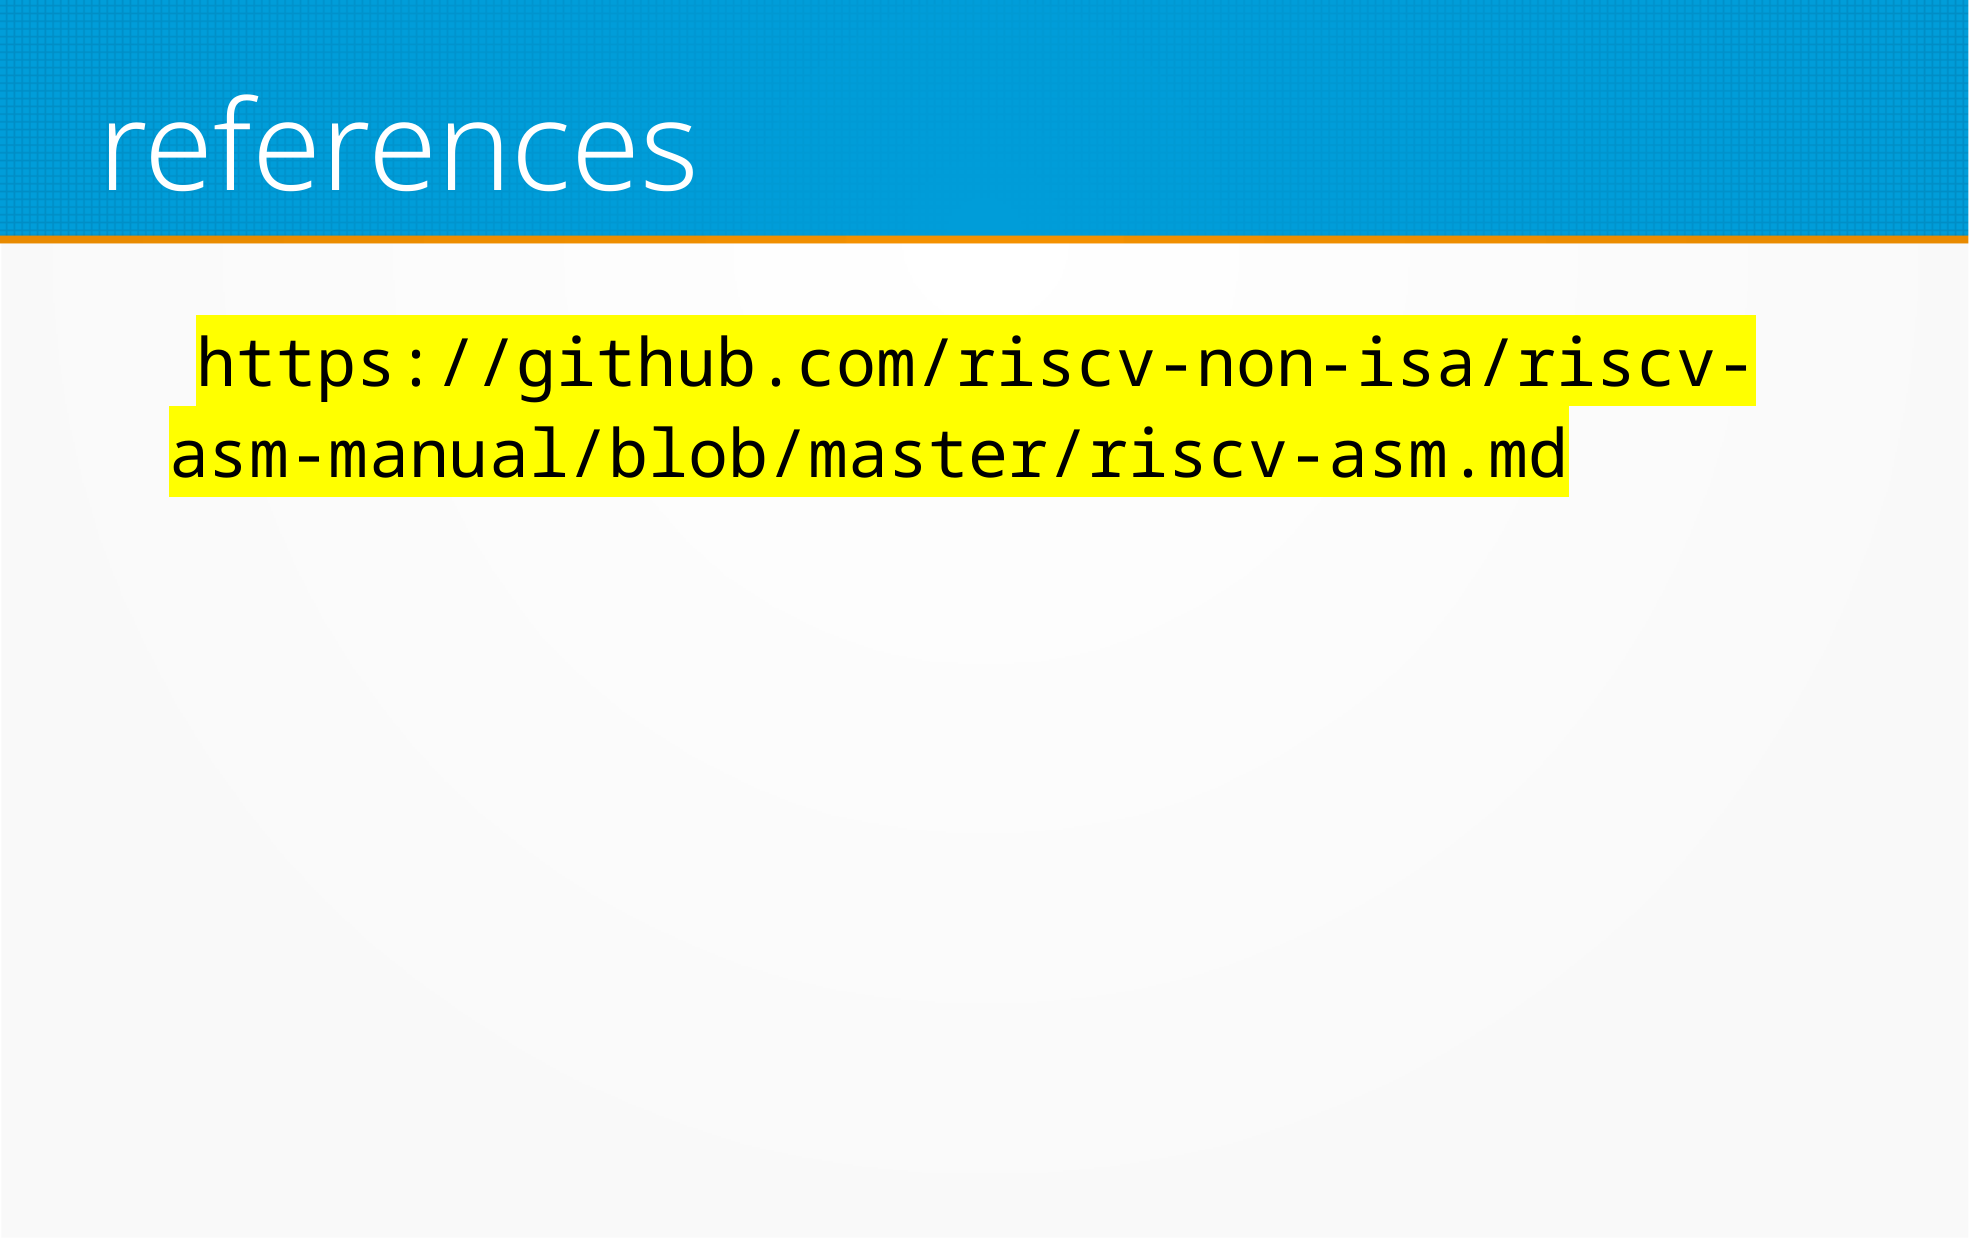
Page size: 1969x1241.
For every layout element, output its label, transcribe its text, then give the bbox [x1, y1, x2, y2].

title references [98, 19, 1870, 227]
picture [0, 236, 1969, 1241]
list https://github.com/riscv-non-isa/riscv-asm-manual/blob/master/riscv-asm.md [98, 315, 1861, 1081]
